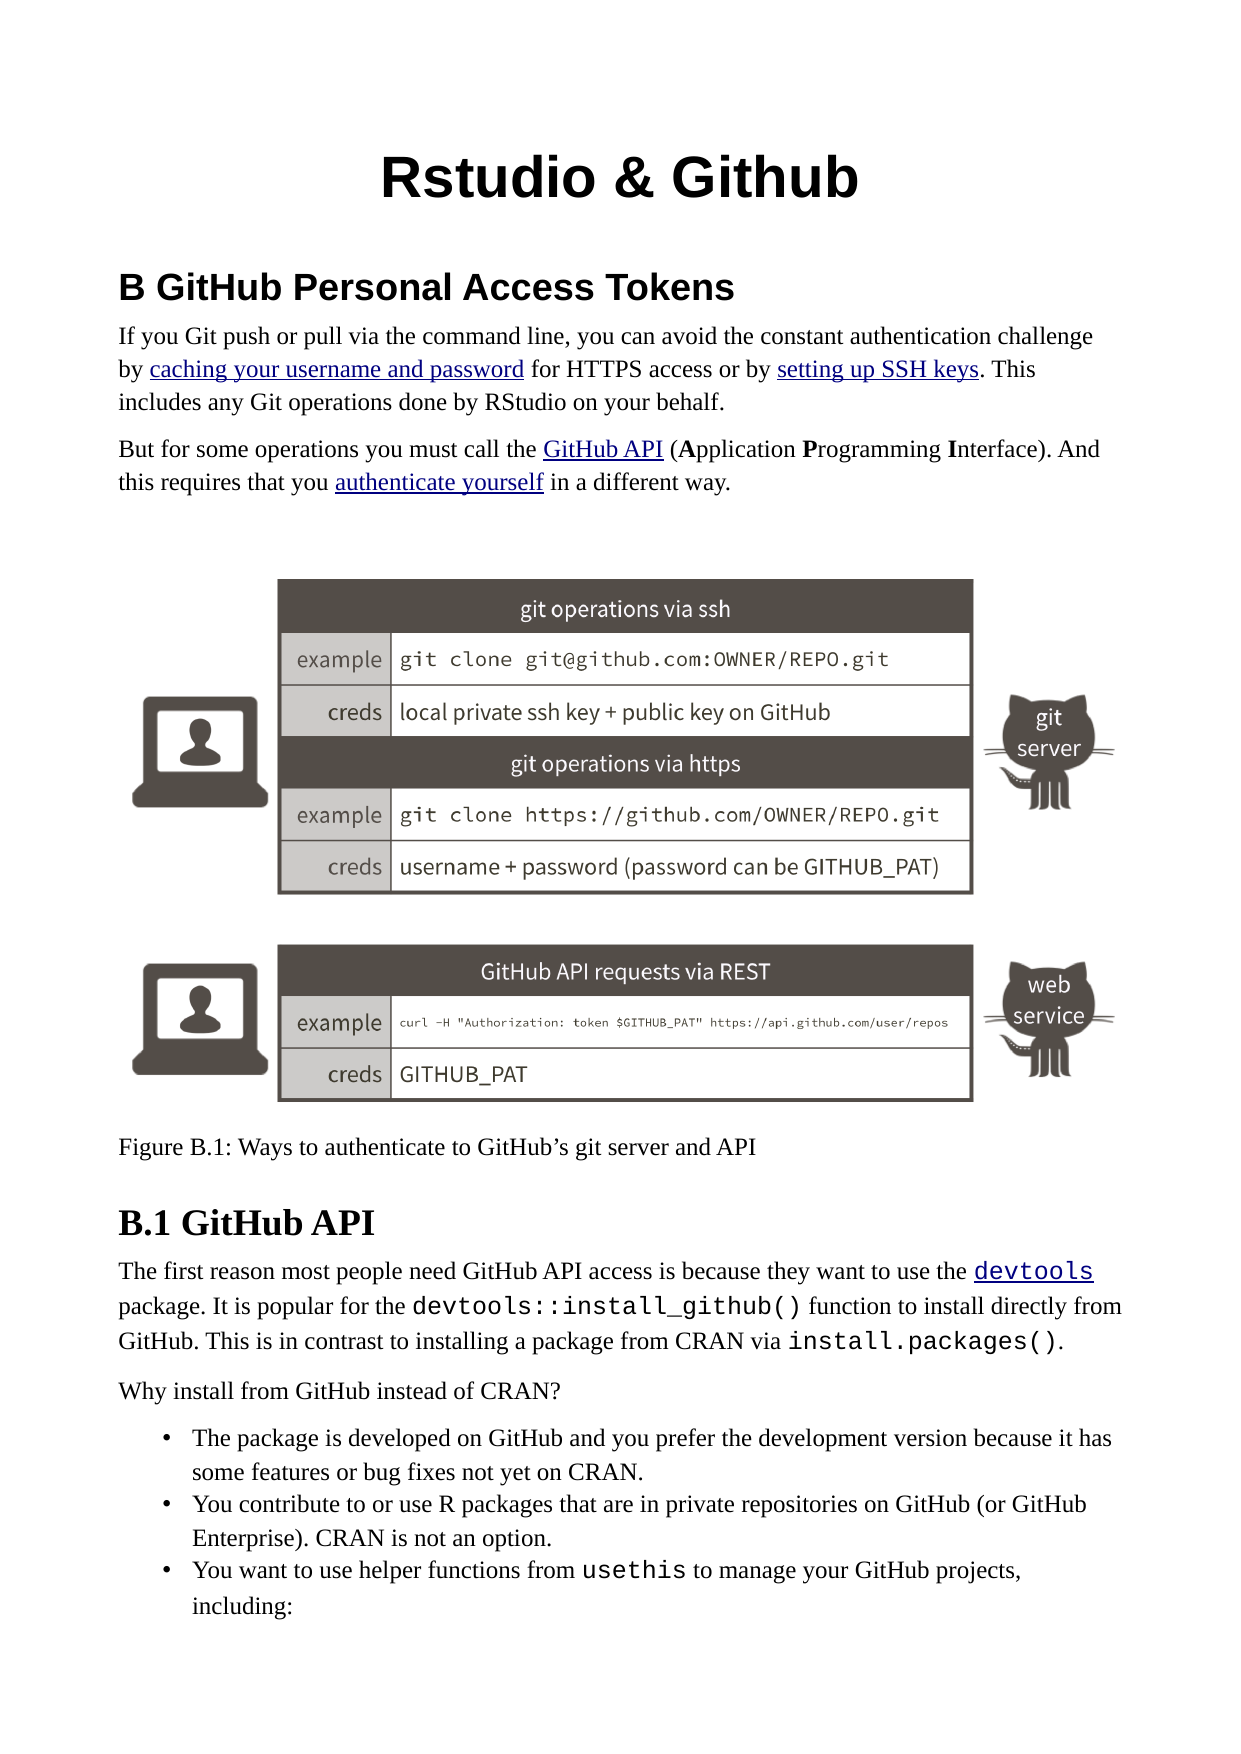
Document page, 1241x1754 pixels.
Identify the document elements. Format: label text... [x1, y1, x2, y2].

text But for some operations you must call the GitHub API (Application Programming Interface). And this requires that you authenticate yourself in a different way. [118, 434, 1122, 496]
list You contribute to or use R packages that are in private repositories on GitHub (or GitHub Enterprise). CRAN is not an option. [162, 1489, 1122, 1551]
subtitle B GitHub Personal Access Tokens [118, 265, 1122, 308]
text The first reason most people need GitHub API access is because they want to use the devtools package. It is popular for the devtools::install_github() function to install directly from GitHub. This is in contrast to installing a package from CRAN via install.packages(). [118, 1256, 1122, 1357]
list The package is developed on GitHub and you prefer the development version because it has some features or bug fixes not yet on CRAN. [162, 1423, 1122, 1485]
text Why install from GitHub instead of CRAN? [118, 1376, 1122, 1405]
picture [118, 562, 1123, 1128]
subtitle B.1 GitHub API [118, 1200, 1122, 1243]
text Figure B.1: Ways to authenticate to GitHub’s git server and API [118, 1128, 1122, 1160]
text If you Git push or pull via the command line, you can avoid the constant authentication challenge by caching your username and password for HTTPS access or by setting up SSH keys. This includes any Git operations done by RStudio on your behalf. [118, 321, 1122, 416]
list You want to use helper functions from usethis to manage your GitHub projects, including: [162, 1556, 1122, 1619]
